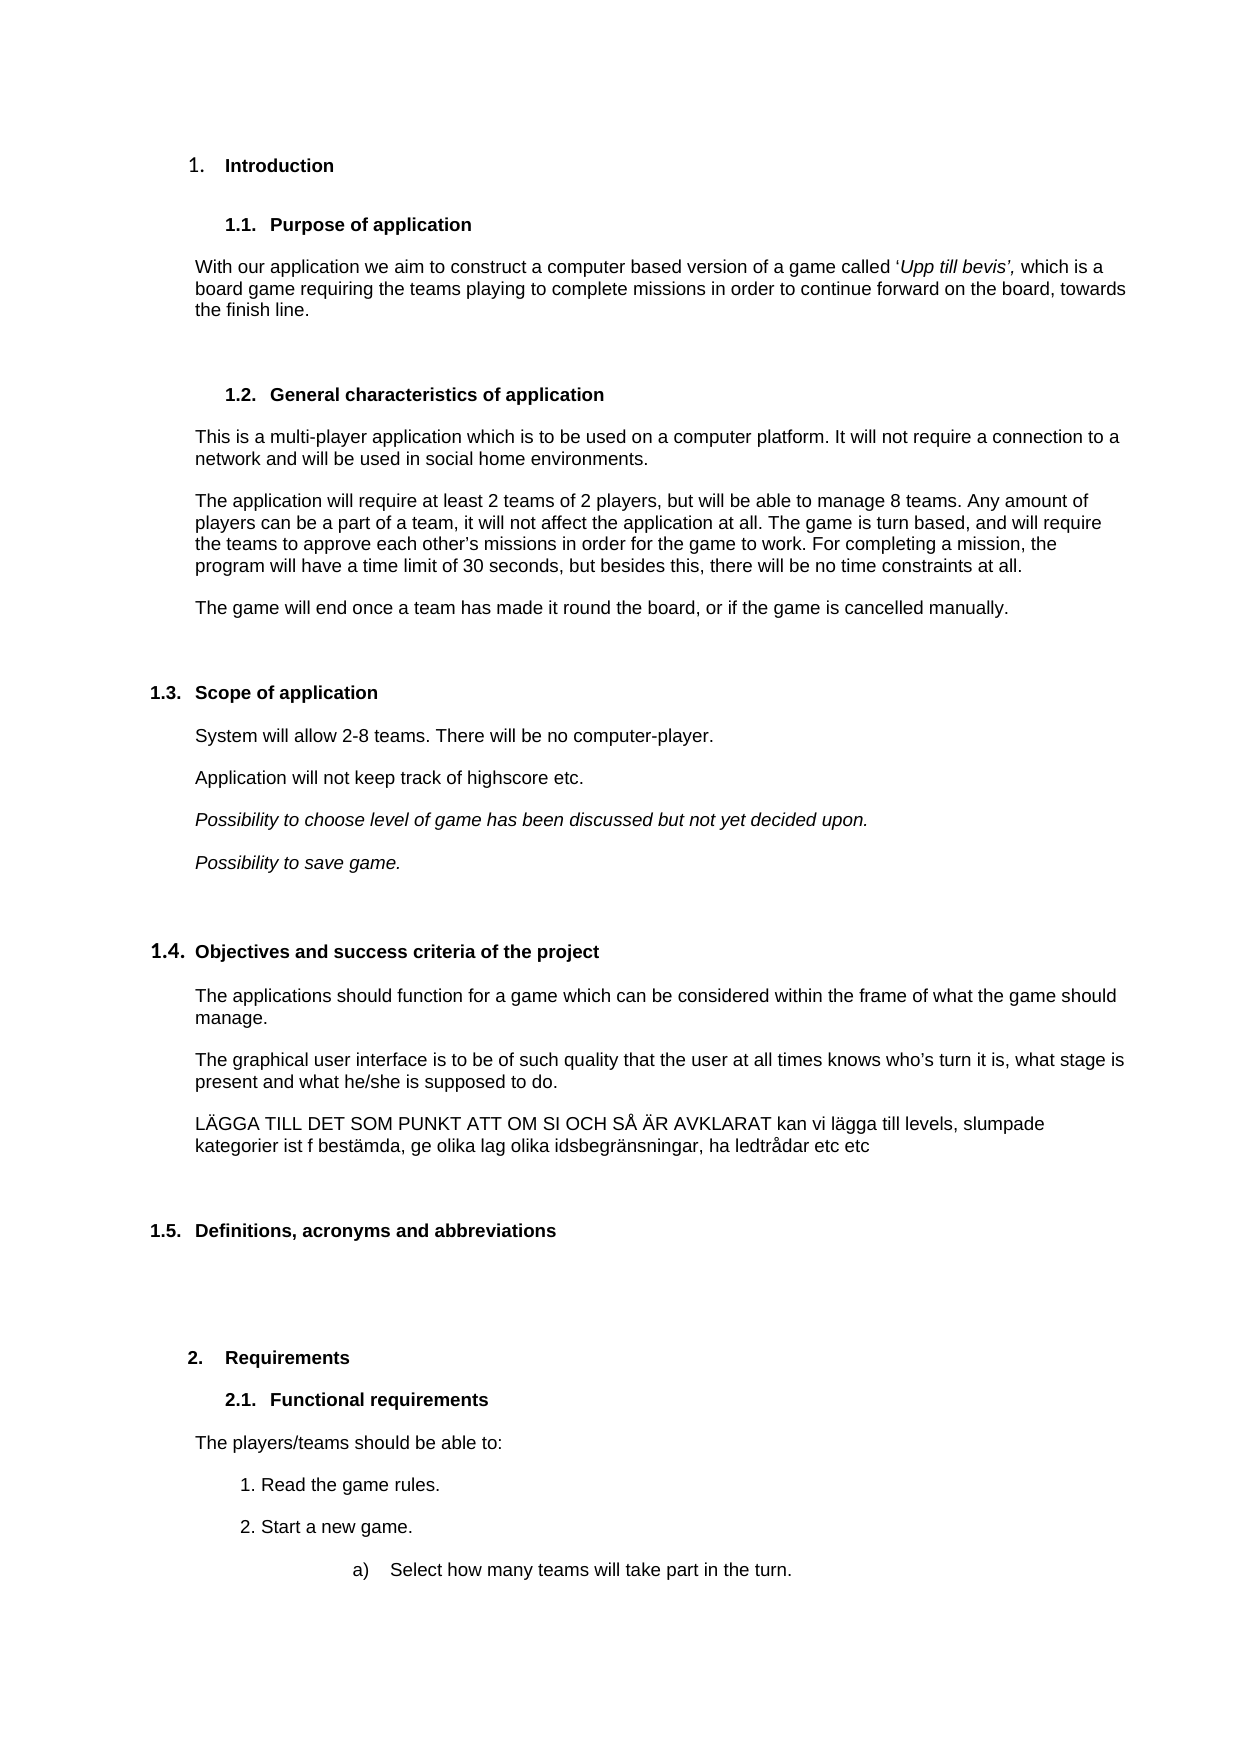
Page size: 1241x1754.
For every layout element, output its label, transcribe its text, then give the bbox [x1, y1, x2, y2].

list Introduction [187, 150, 1128, 178]
list Possibility to save game. [195, 852, 1128, 873]
list Requirements [187, 1347, 1128, 1368]
text This is a multi-player application which is to be used on a computer platform. It will not require a connection to a network and will be used in social home environments. [195, 426, 1128, 469]
text The game will end once a team has made it round the board, or if the game is cancelled manually. [195, 597, 1128, 619]
list Scope of application [150, 682, 1128, 703]
text With our application we aim to construct a computer based version of a game called ‘Upp till bevis’, which is a board game requiring the teams playing to complete missions in order to continue forward on the board, towards the finish line. [195, 256, 1128, 321]
list General characteristics of application [225, 384, 1128, 405]
list Select how many teams will take part in the turn. [352, 1559, 1128, 1580]
list Definitions, acronyms and abbreviations [150, 1219, 1128, 1241]
list The players/teams should be able to: [195, 1431, 1128, 1453]
list 1. Read the game rules. [240, 1474, 1128, 1495]
text The application will require at least 2 teams of 2 players, but will be able to manage 8 teams. Any amount of players can be a part of a team, it will not affect the application at all. The game is turn based, and will require the teams to approve each other’s missions in order for the game to work. For completing a mission, the program will have a time limit of 30 seconds, but besides this, there will be no time constraints at all. [195, 490, 1128, 576]
text LÄGGA TILL DET SOM PUNKT ATT OM SI OCH SÅ ÄR AVKLARAT kan vi lägga till levels, slumpade kategorier ist f bestämda, ge olika lag olika idsbegränsningar, ha ledtrådar etc etc [195, 1113, 1128, 1156]
list Objectives and success criteria of the project [150, 936, 1128, 964]
text The graphical user interface is to be of such quality that the user at all times knows who’s turn it is, what stage is present and what he/she is supposed to do. [195, 1049, 1128, 1092]
list Functional requirements [225, 1389, 1128, 1411]
list Purpose of application [225, 213, 1128, 235]
list Possibility to choose level of game has been discussed but not yet decided upon. [195, 809, 1128, 831]
text The applications should function for a game which can be considered within the frame of what the game should manage. [195, 985, 1128, 1028]
list System will allow 2-8 teams. There will be no computer-player. [195, 724, 1128, 746]
list 2. Start a new game. [240, 1516, 1128, 1538]
list Application will not keep track of highscore etc. [195, 767, 1128, 788]
